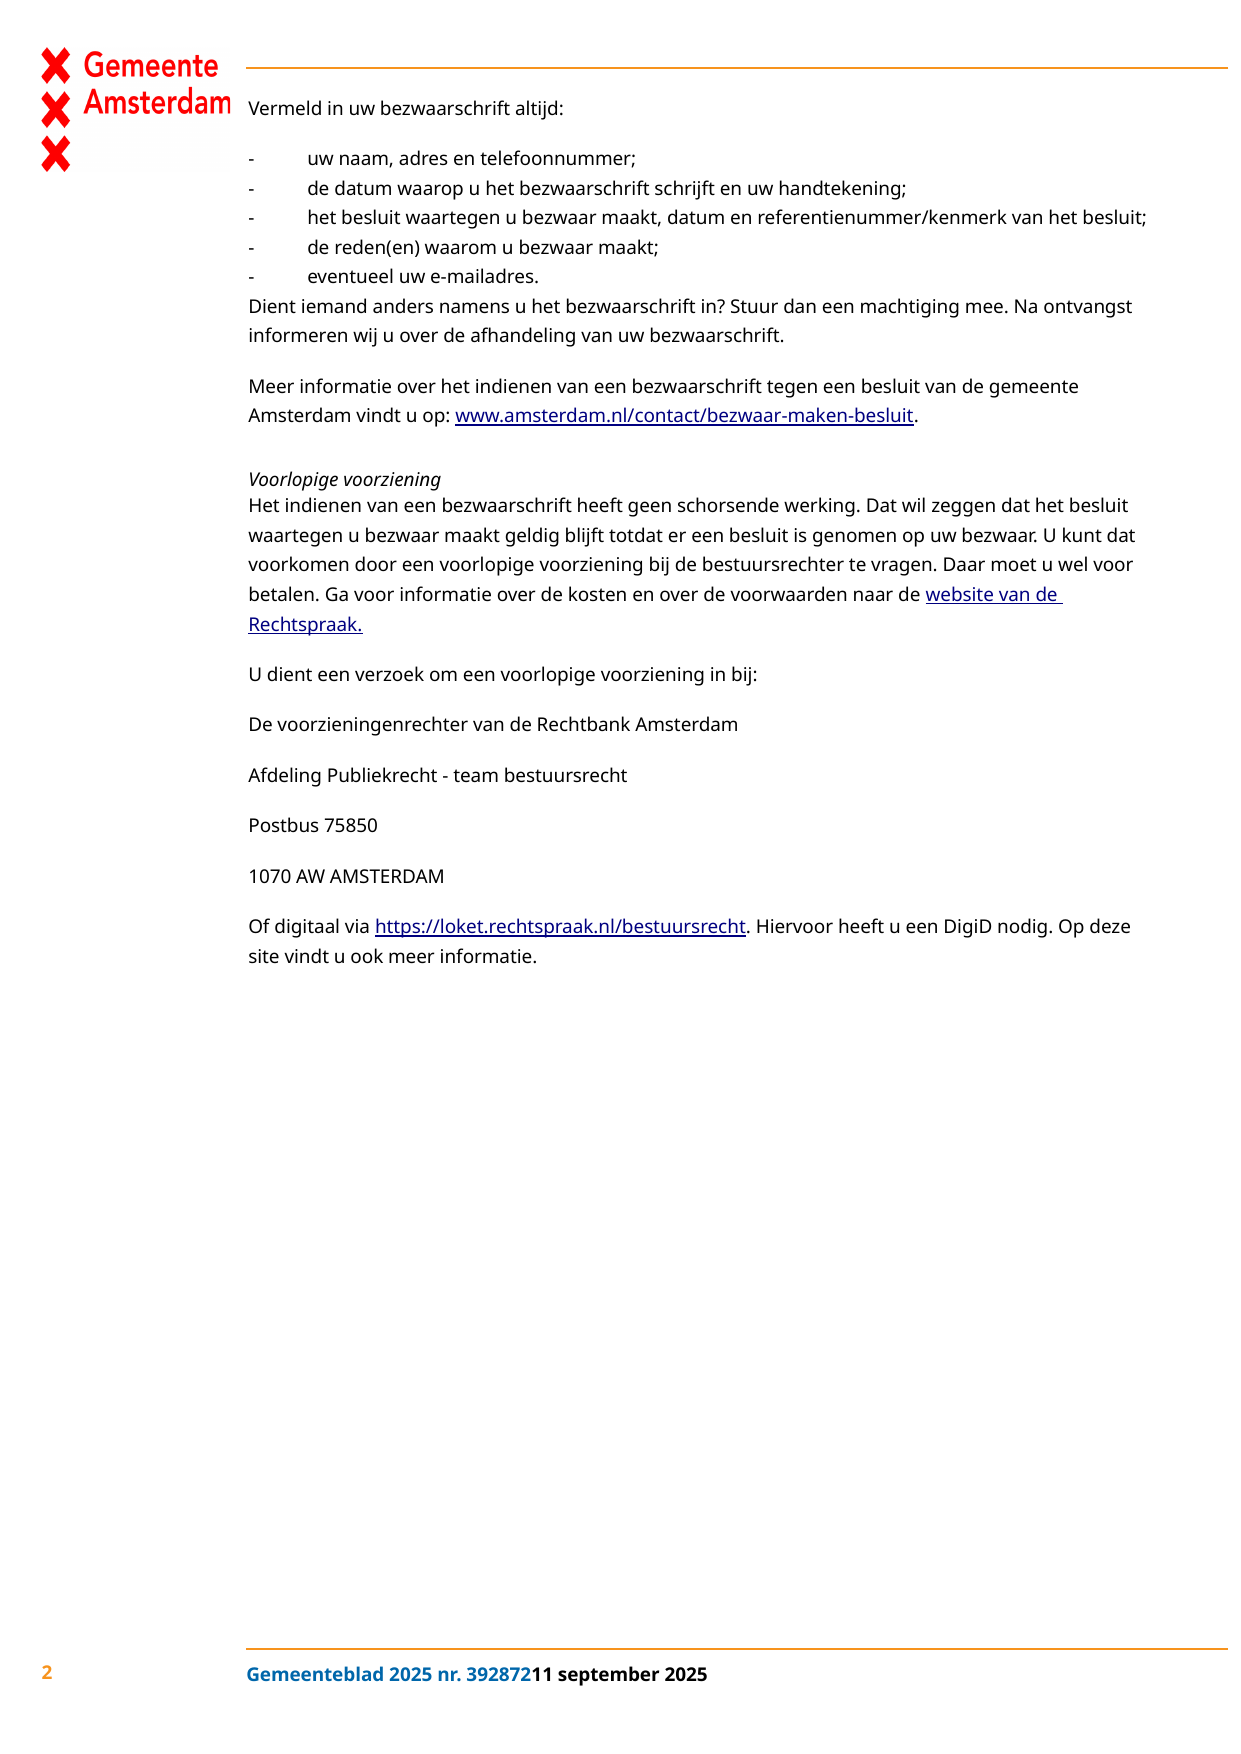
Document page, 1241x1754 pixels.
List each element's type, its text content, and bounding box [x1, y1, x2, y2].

text 1070 AW AMSTERDAM [248, 863, 1152, 888]
text Het indienen van een bezwaarschrift heeft geen schorsende werking. Dat wil zeggen dat het besluit waartegen u bezwaar maakt geldig blijft totdat er een besluit is genomen op uw bezwaar. U kunt dat voorkomen door een voorlopige voorziening bij de bestuursrechter te vragen. Daar moet u wel voor betalen. Ga voor informatie over de kosten en over de voorwaarden naar de website van de Rechtspraak. [248, 492, 1152, 636]
text Postbus 75850 [248, 812, 1152, 838]
list het besluit waartegen u bezwaar maakt, datum en referentienummer/kenmerk van het besluit; [248, 204, 1152, 230]
text De voorzieningenrechter van de Rechtbank Amsterdam [248, 712, 1152, 737]
picture [41, 47, 231, 172]
list uw naam, adres en telefoonnummer; [248, 145, 1152, 171]
text Afdeling Publiekrecht - team bestuursrecht [248, 762, 1152, 788]
text U dient een verzoek om een voorlopige voorziening in bij: [248, 661, 1152, 687]
text Dient iemand anders namens u het bezwaarschrift in? Stuur dan een machtiging mee. Na ontvangst informeren wij u over de afhandeling van uw bezwaarschrift. [248, 293, 1152, 348]
list de reden(en) waarom u bezwaar maakt; [248, 234, 1152, 260]
text Vermeld in uw bezwaarschrift altijd: [248, 95, 1152, 121]
text Of digitaal via https://loket.rechtspraak.nl/bestuursrecht. Hiervoor heeft u een DigiD nodig. Op deze site vindt u ook meer informatie. [248, 913, 1152, 968]
list eventueel uw e-mailadres. [248, 263, 1152, 289]
text Meer informatie over het indienen van een bezwaarschrift tegen een besluit van de gemeente Amsterdam vindt u op: www.amsterdam.nl/contact/bezwaar-maken-besluit. [248, 373, 1152, 428]
text Voorlopige voorziening [248, 467, 1152, 492]
list de datum waarop u het bezwaarschrift schrijft en uw handtekening; [248, 175, 1152, 201]
